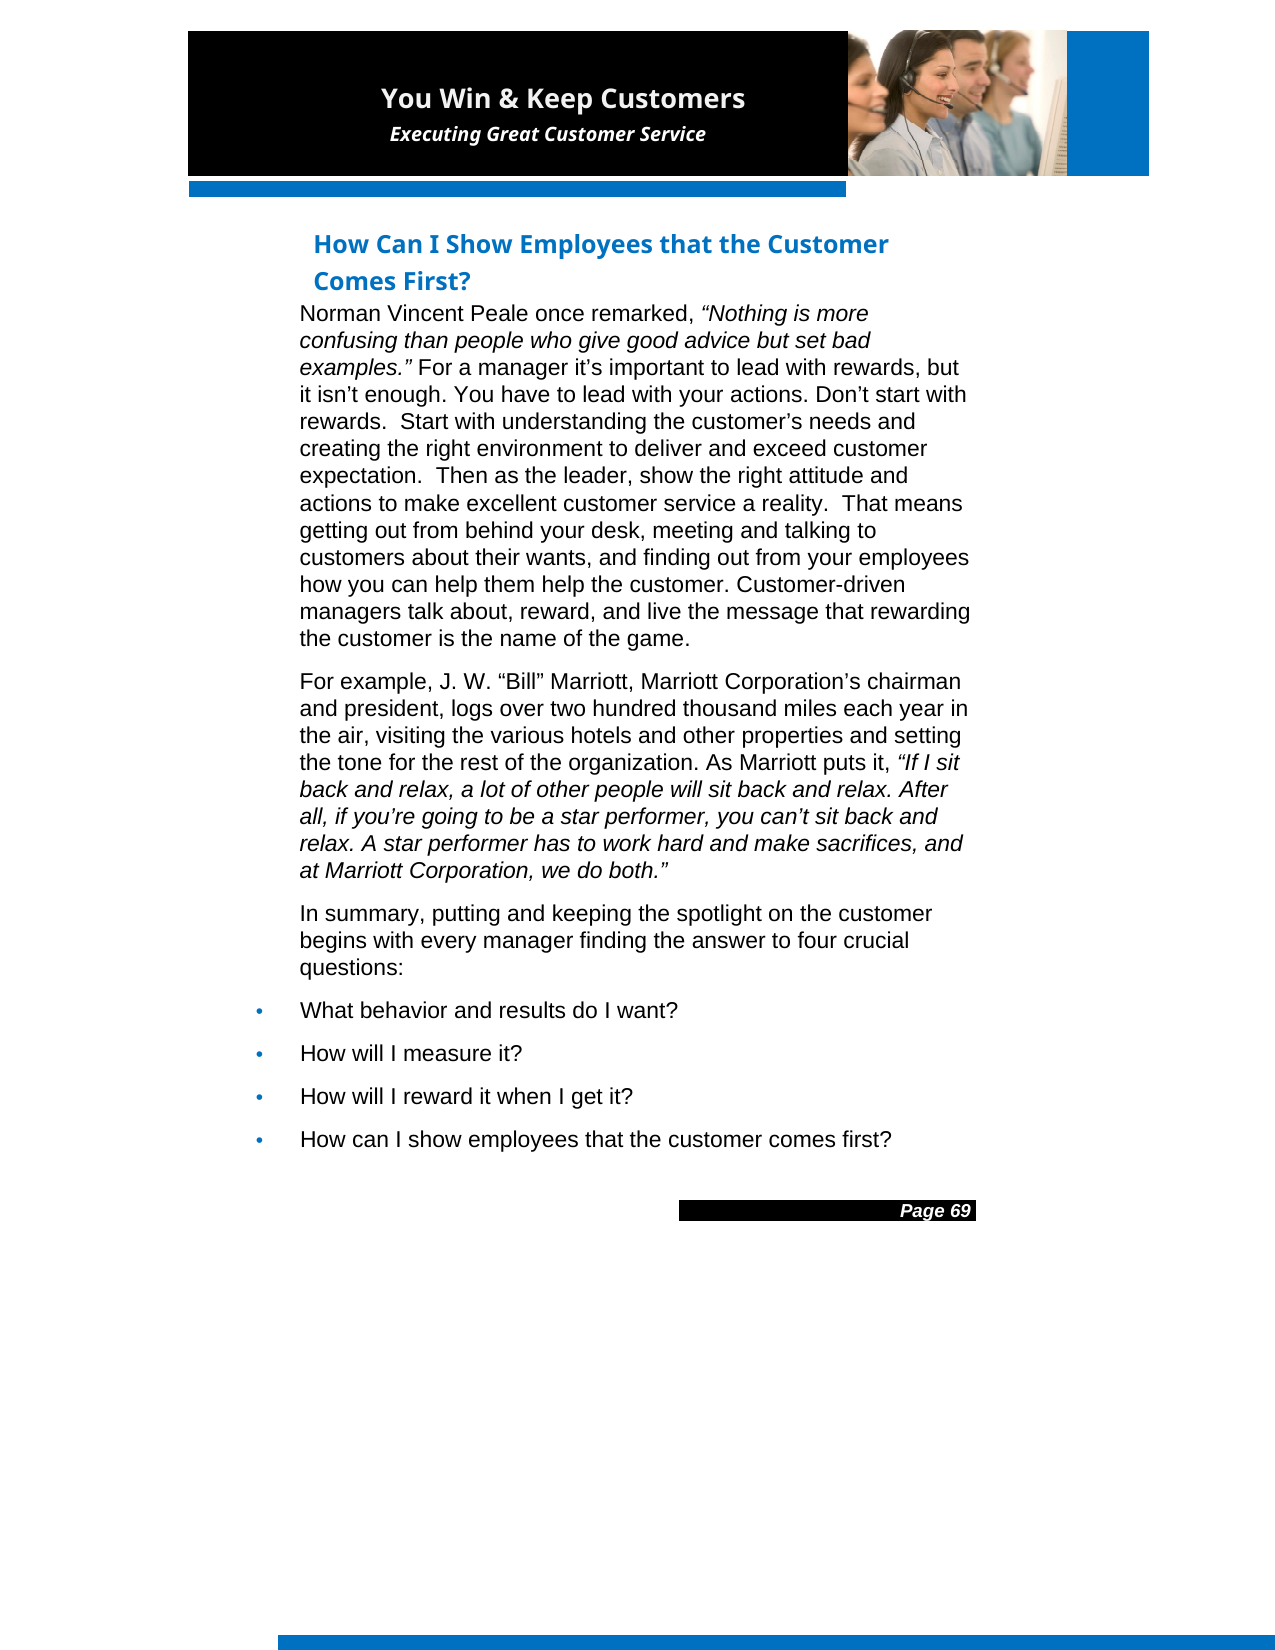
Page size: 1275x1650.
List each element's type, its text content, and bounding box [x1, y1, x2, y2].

list What behavior and results do I want? [256, 997, 975, 1023]
text For example, J. W. “Bill” Marriott, Marriott Corporation’s chairman and president, logs over two hundred thousand miles each year in the air, visiting the various hotels and other properties and setting the tone for the rest of the organization. As Marriott puts it, “If I sit back and relax, a lot of other people will sit back and relax. After all, if you’re going to be a star performer, you can’t sit back and relax. A star performer has to work hard and make sacrifices, and at Marriott Corporation, we do both.” [299, 668, 975, 884]
list How will I measure it? [256, 1040, 975, 1066]
list How can I show employees that the customer comes first? [256, 1126, 975, 1152]
subtitle How Can I Show Employees that the Customer Comes First? [313, 227, 976, 298]
list How will I reward it when I get it? [256, 1083, 975, 1109]
text In summary, putting and keeping the spotlight on the customer begins with every manager finding the answer to four crucial questions: [299, 900, 975, 981]
text Norman Vincent Peale once remarked, “Nothing is more confusing than people who give good advice but set bad examples.” For a manager it’s important to lead with rewards, but it isn’t enough. You have to lead with your actions. Don’t start with rewards. Start with understanding the customer’s needs and creating the right environment to deliver and exceed customer expectation. Then as the leader, show the right attitude and actions to make excellent customer service a reality. That means getting out from behind your desk, meeting and talking to customers about their wants, and finding out from your employees how you can help them help the customer. Customer-driven managers talk about, reward, and live the message that rewarding the customer is the name of the game. [299, 300, 975, 651]
